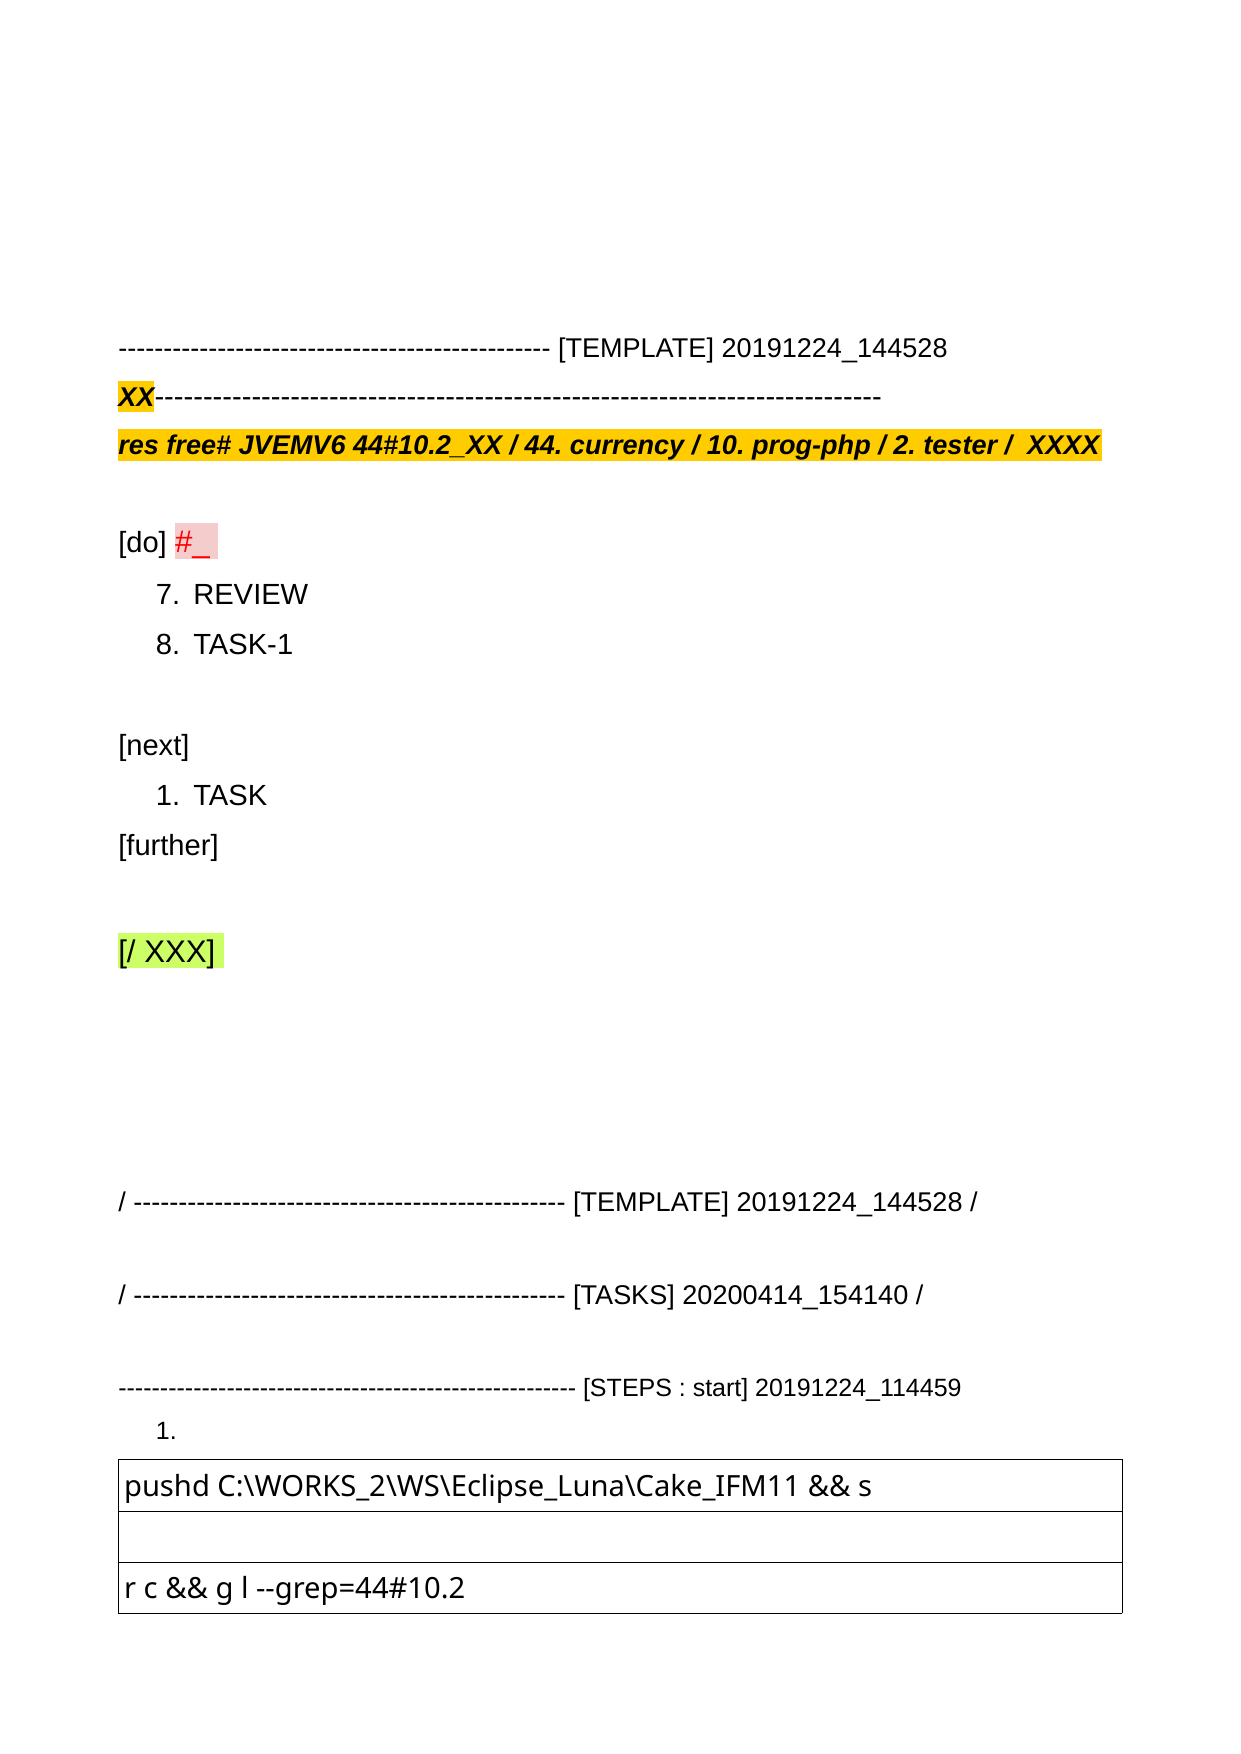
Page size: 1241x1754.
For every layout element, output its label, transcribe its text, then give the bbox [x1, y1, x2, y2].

list TASK [156, 778, 1122, 812]
text / ------------------------------------------------ [TASKS] 20200414_154140 / [118, 1279, 1122, 1311]
text [do] #_ [118, 523, 1122, 559]
text / ------------------------------------------------ [TEMPLATE] 20191224_144528 / [118, 1186, 1122, 1217]
text ------------------------------------------------ [TEMPLATE] 20191224_144528 [118, 332, 1122, 363]
text [further] [118, 828, 1122, 862]
table_cell [119, 1512, 1122, 1562]
table_cell r c && g l --grep=44#10.2 [119, 1563, 1122, 1613]
list REVIEW [156, 577, 1122, 610]
table_header pushd C:\WORKS_2\WS\Eclipse_Luna\Cake_IFM11 && s [119, 1460, 1122, 1511]
text [/ XXX] [118, 879, 1122, 968]
list TASK-1 [156, 627, 1122, 661]
text [next] [118, 728, 1122, 761]
text res free# JVEMV6 44#10.2_XX / 44. currency / 10. prog-php / 2. tester / XXXX [118, 429, 1122, 461]
text ------------------------------------------------------- [STEPS : start] 20191224_114459 [118, 1373, 1122, 1402]
text XX--------------------------------------------------------------------------- [118, 379, 1122, 412]
